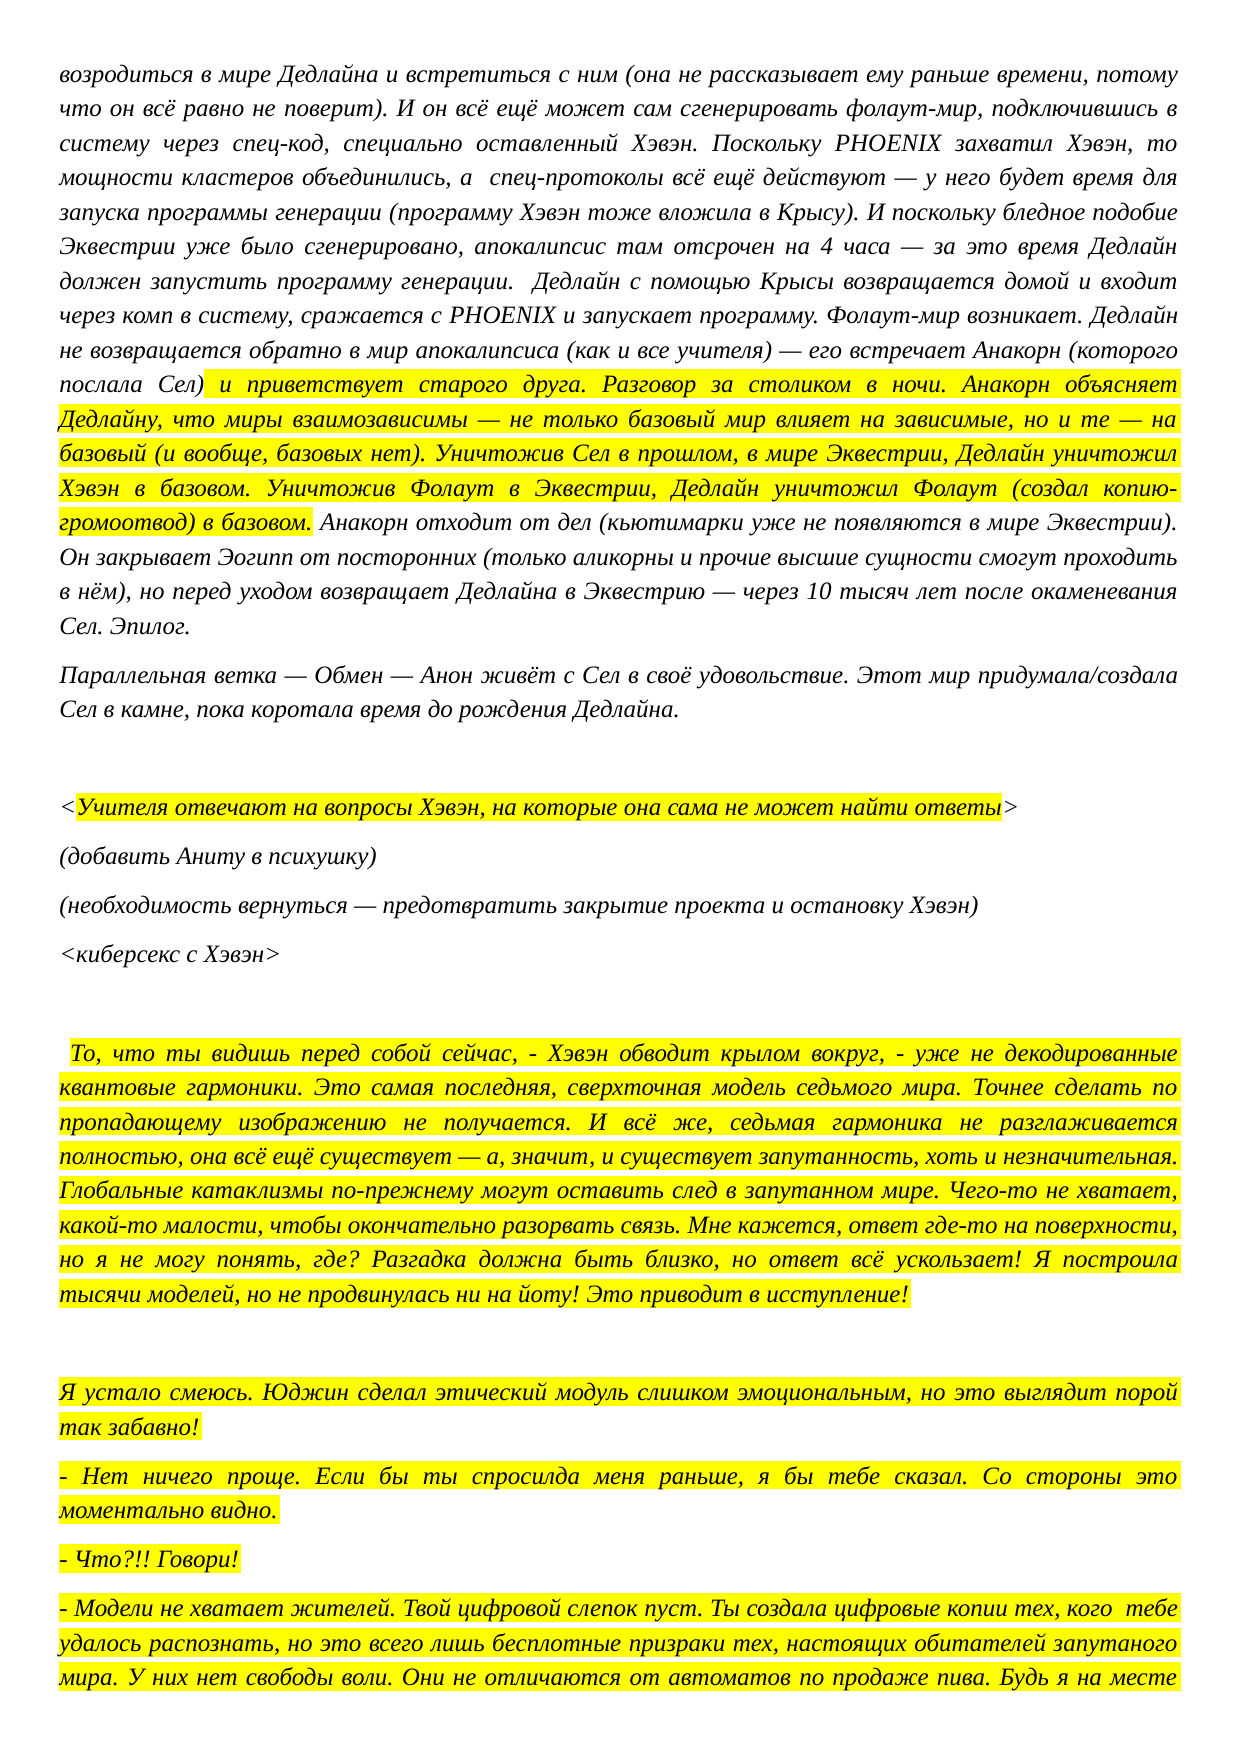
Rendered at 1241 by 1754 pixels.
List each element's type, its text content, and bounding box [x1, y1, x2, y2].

text (добавить Аниту в психушку) [59, 841, 1181, 870]
text <киберсекс с Хэвэн> [59, 939, 1181, 968]
text - Модели не хватает жителей. Твой цифровой слепок пуст. Ты создала цифровые копии тех, кого тебе удалось распознать, но это всего лишь бесплотные призраки тех, настоящих обитателей запутаного мира. У них нет свободы воли. Они не отличаются от автоматов по продаже пива. Будь я на месте [59, 1593, 1181, 1691]
text - Что?!! Говори! [59, 1544, 1181, 1573]
text (необходимость вернуться — предотвратить закрытие проекта и остановку Хэвэн) [59, 891, 1181, 919]
text Параллельная ветка — Обмен — Анон живёт с Сел в своё удовольствие. Этот мир придумала/создала Сел в камне, пока коротала время до рождения Дедлайна. [59, 660, 1181, 723]
text Я устало смеюсь. Юджин сделал этический модуль слишком эмоциональным, но это выглядит порой так забавно! [59, 1377, 1181, 1440]
text возродиться в мире Дедлайна и встретиться с ним (она не рассказывает ему раньше времени, потому что он всё равно не поверит). И он всё ещё может сам сгенерировать фолаут-мир, подключившись в систему через спец-код, специально оставленный Хэвэн. Поскольку PHOENIX захватил Хэвэн, то мощности кластеров объединились, а спец-протоколы всё ещё действуют — у него будет время для запуска программы генерации (программу Хэвэн тоже вложила в Крысу). И поскольку бледное подобие Эквестрии уже было сгенерировано, апокалипсис там отсрочен на 4 часа — за это время Дедлайн должен запустить программу генерации. Дедлайн с помощью Крысы возвращается домой и входит через комп в систему, сражается с PHOENIX и запускает программу. Фолаут-мир возникает. Дедлайн не возвращается обратно в мир апокалипсиса (как и все учителя) — его встречает Анакорн (которого послала Сел) и приветствует старого друга. Разговор за столиком в ночи. Анакорн объясняет Дедлайну, что миры взаимозависимы — не только базовый мир влияет на зависимые, но и те — на базовый (и вообще, базовых нет). Уничтожив Сел в прошлом, в мире Эквестрии, Дедлайн уничтожил Хэвэн в базовом. Уничтожив Фолаут в Эквестрии, Дедлайн уничтожил Фолаут (создал копию-громоотвод) в базовом. Анакорн отходит от дел (кьютимарки уже не появляются в мире Эквестрии). Он закрывает Эогипп от посторонних (только аликорны и прочие высшие сущности смогут проходить в нём), но перед уходом возвращает Дедлайна в Эквестрию — через 10 тысяч лет после окаменевания Сел. Эпилог. [59, 59, 1181, 639]
text - Нет ничего проще. Если бы ты спросилда меня раньше, я бы тебе сказал. Со стороны это моментально видно. [59, 1461, 1181, 1524]
text <Учителя отвечают на вопросы Хэвэн, на которые она сама не может найти ответы> [59, 792, 1181, 821]
text То, что ты видишь перед собой сейчас, - Хэвэн обводит крылом вокруг, - уже не декодированные квантовые гармоники. Это самая последняя, сверхточная модель седьмого мира. Точнее сделать по пропадающему изображению не получается. И всё же, седьмая гармоника не разглаживается полностью, она всё ещё существует — а, значит, и существует запутанность, хоть и незначительная. Глобальные катаклизмы по-прежнему могут оставить след в запутанном мире. Чего-то не хватает, какой-то малости, чтобы окончательно разорвать связь. Мне кажется, ответ где-то на поверхности, но я не могу понять, где? Разгадка должна быть близко, но ответ всё ускользает! Я построила тысячи моделей, но не продвинулась ни на йоту! Это приводит в исступление! [59, 1038, 1181, 1308]
